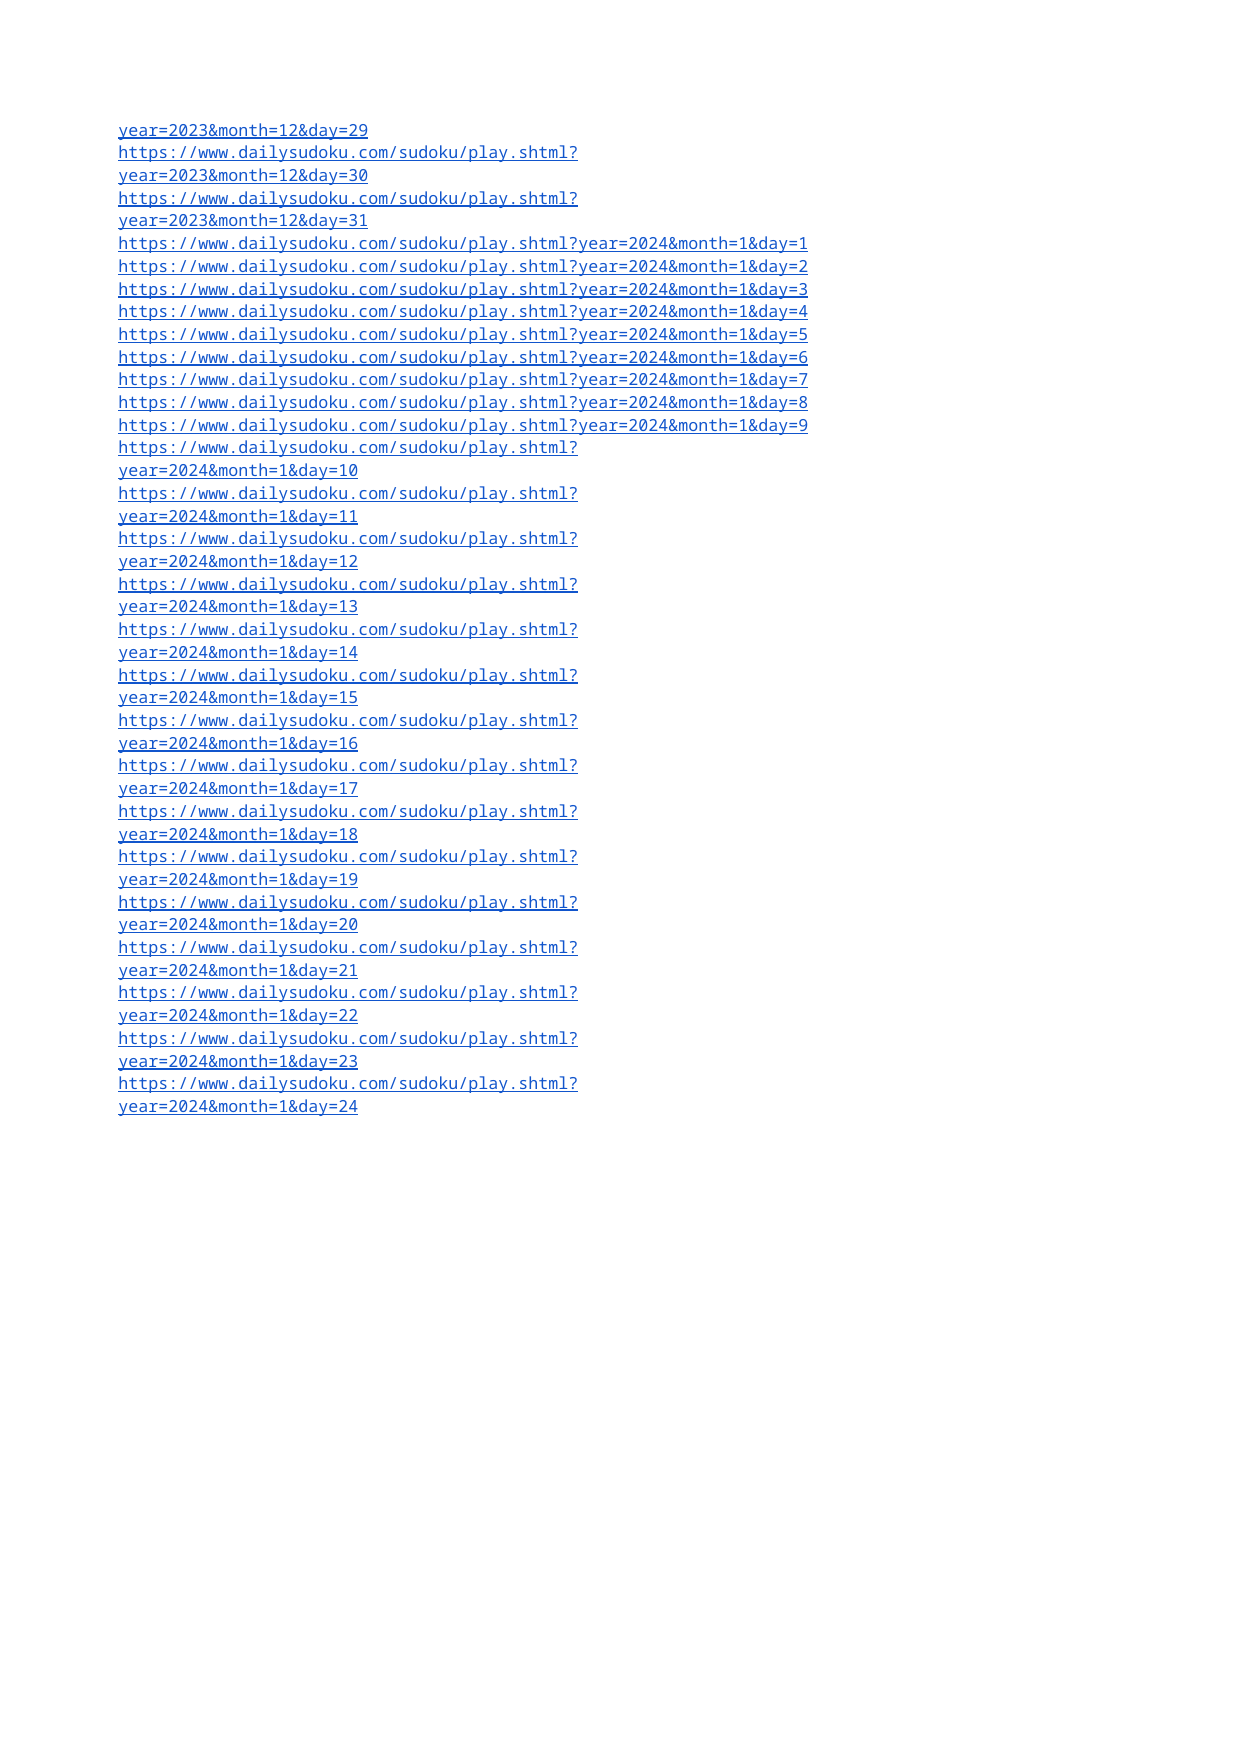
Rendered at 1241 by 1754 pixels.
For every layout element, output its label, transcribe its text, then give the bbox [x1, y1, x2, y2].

table_cell year=2023&month=12&day=29 [118, 118, 812, 141]
table_cell https://www.dailysudoku.com/sudoku/play.shtml?year=2024&month=1&day=2 [118, 254, 812, 277]
table_cell https://www.dailysudoku.com/sudoku/play.shtml?year=2024&month=1&day=23 [118, 1026, 812, 1072]
table_cell https://www.dailysudoku.com/sudoku/play.shtml?year=2024&month=1&day=15 [118, 663, 812, 708]
table_cell https://www.dailysudoku.com/sudoku/play.shtml?year=2024&month=1&day=17 [118, 754, 812, 799]
table_cell https://www.dailysudoku.com/sudoku/play.shtml?year=2024&month=1&day=5 [118, 323, 812, 345]
table_cell https://www.dailysudoku.com/sudoku/play.shtml?year=2024&month=1&day=7 [118, 368, 812, 391]
table_cell https://www.dailysudoku.com/sudoku/play.shtml?year=2024&month=1&day=10 [118, 436, 812, 481]
table_cell https://www.dailysudoku.com/sudoku/play.shtml?year=2024&month=1&day=11 [118, 481, 812, 527]
table_cell https://www.dailysudoku.com/sudoku/play.shtml?year=2024&month=1&day=24 [118, 1072, 812, 1117]
table_cell https://www.dailysudoku.com/sudoku/play.shtml?year=2023&month=12&day=30 [118, 141, 812, 186]
table_cell https://www.dailysudoku.com/sudoku/play.shtml?year=2024&month=1&day=21 [118, 936, 812, 981]
table_cell https://www.dailysudoku.com/sudoku/play.shtml?year=2024&month=1&day=18 [118, 799, 812, 845]
table_cell https://www.dailysudoku.com/sudoku/play.shtml?year=2024&month=1&day=20 [118, 890, 812, 936]
table_cell https://www.dailysudoku.com/sudoku/play.shtml?year=2024&month=1&day=14 [118, 618, 812, 663]
table_cell https://www.dailysudoku.com/sudoku/play.shtml?year=2024&month=1&day=4 [118, 300, 812, 322]
table_cell https://www.dailysudoku.com/sudoku/play.shtml?year=2024&month=1&day=13 [118, 572, 812, 618]
table_cell https://www.dailysudoku.com/sudoku/play.shtml?year=2024&month=1&day=1 [118, 232, 812, 254]
table_cell https://www.dailysudoku.com/sudoku/play.shtml?year=2024&month=1&day=12 [118, 527, 812, 572]
table_cell https://www.dailysudoku.com/sudoku/play.shtml?year=2024&month=1&day=19 [118, 845, 812, 890]
table_cell https://www.dailysudoku.com/sudoku/play.shtml?year=2023&month=12&day=31 [118, 186, 812, 232]
table_cell https://www.dailysudoku.com/sudoku/play.shtml?year=2024&month=1&day=9 [118, 413, 812, 436]
table_cell https://www.dailysudoku.com/sudoku/play.shtml?year=2024&month=1&day=16 [118, 709, 812, 754]
table_cell https://www.dailysudoku.com/sudoku/play.shtml?year=2024&month=1&day=6 [118, 345, 812, 368]
table_cell https://www.dailysudoku.com/sudoku/play.shtml?year=2024&month=1&day=22 [118, 981, 812, 1026]
table_cell https://www.dailysudoku.com/sudoku/play.shtml?year=2024&month=1&day=8 [118, 391, 812, 413]
table_cell https://www.dailysudoku.com/sudoku/play.shtml?year=2024&month=1&day=3 [118, 277, 812, 300]
